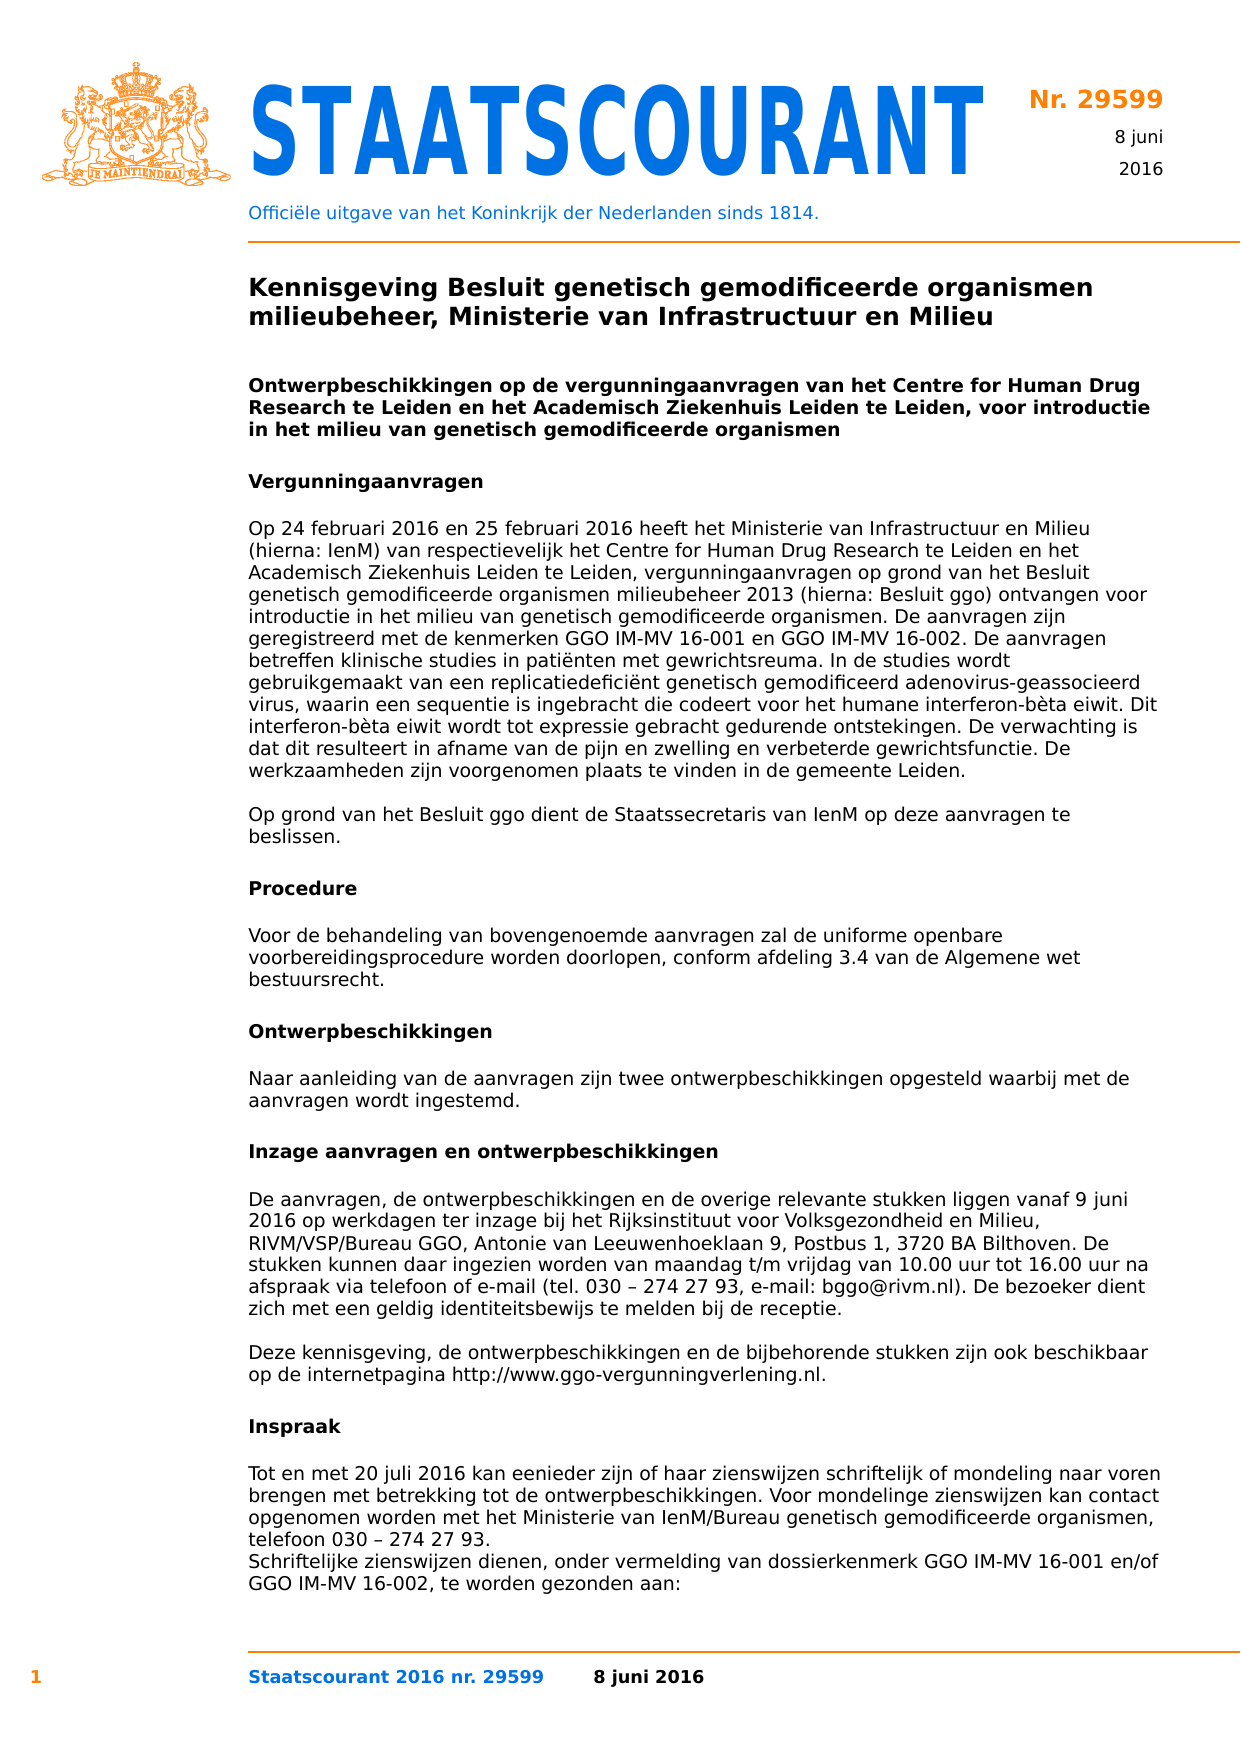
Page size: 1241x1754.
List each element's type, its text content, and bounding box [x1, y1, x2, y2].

picture [41, 62, 231, 186]
text Tot en met 20 juli 2016 kan eenieder zijn of haar zienswijzen schriftelijk of mondeling naar voren brengen met betrekking tot de ontwerpbeschikkingen. Voor mondelinge zienswijzen kan contact opgenomen worden met het Ministerie van IenM/Bureau genetisch gemodificeerde organismen, telefoon 030 – 274 27 93. [248, 1463, 1163, 1551]
text Ontwerpbeschikkingen op de vergunningaanvragen van het Centre for Human Drug Research te Leiden en het Academisch Ziekenhuis Leiden te Leiden, voor introductie in het milieu van genetisch gemodificeerde organismen [248, 375, 1163, 441]
table_header [25, 62, 248, 241]
subtitle Vergunningaanvragen [248, 471, 1163, 493]
text Op 24 februari 2016 en 25 februari 2016 heeft het Ministerie van Infrastructuur en Milieu (hierna: IenM) van respectievelijk het Centre for Human Drug Research te Leiden en het Academisch Ziekenhuis Leiden te Leiden, vergunningaanvragen op grond van het Besluit genetisch gemodificeerde organismen milieubeheer 2013 (hierna: Besluit ggo) ontvangen voor introductie in het milieu van genetisch gemodificeerde organismen. De aanvragen zijn geregistreerd met de kenmerken GGO IM-MV 16-001 en GGO IM-MV 16-002. De aanvragen betreffen klinische studies in patiënten met gewrichtsreuma. In de studies wordt gebruikgemaakt van een replicatiedeficiënt genetisch gemodificeerd adenovirus-geassocieerd virus, waarin een sequentie is ingebracht die codeert voor het humane interferon-bèta eiwit. Dit interferon-bèta eiwit wordt tot expressie gebracht gedurende ontstekingen. De verwachting is dat dit resulteert in afname van de pijn en zwelling en verbeterde gewrichtsfunctie. De werkzaamheden zijn voorgenomen plaats te vinden in de gemeente Leiden. [248, 518, 1163, 782]
text Naar aanleiding van de aanvragen zijn twee ontwerpbeschikkingen opgesteld waarbij met de aanvragen wordt ingestemd. [248, 1067, 1163, 1111]
subtitle Procedure [248, 878, 1163, 899]
subtitle Inzage aanvragen en ontwerpbeschikkingen [248, 1141, 1163, 1163]
table_cell Officiële uitgave van het Koninkrijk der Nederlanden sinds 1814. [248, 203, 1240, 241]
subtitle Kennisgeving Besluit genetisch gemodificeerde organismen milieubeheer, Ministerie van Infrastructuur en Milieu [248, 273, 1163, 331]
text Voor de behandeling van bovengenoemde aanvragen zal de uniforme openbare voorbereidingsprocedure worden doorlopen, conform afdeling 3.4 van de Algemene wet bestuursrecht. [248, 924, 1163, 991]
text De aanvragen, de ontwerpbeschikkingen en de overige relevante stukken liggen vanaf 9 juni 2016 op werkdagen ter inzage bij het Rijksinstituut voor Volksgezondheid en Milieu, RIVM/VSP/Bureau GGO, Antonie van Leeuwenhoeklaan 9, Postbus 1, 3720 BA Bilthoven. De stukken kunnen daar ingezien worden van maandag t/m vrijdag van 10.00 uur tot 16.00 uur na afspraak via telefoon of e-mail (tel. 030 – 274 27 93, e-mail: bggo@rivm.nl). De bezoeker dient zich met een geldig identiteitsbewijs te melden bij de receptie. [248, 1188, 1163, 1320]
text Op grond van het Besluit ggo dient de Staatssecretaris van IenM op deze aanvragen te beslissen. [248, 804, 1163, 848]
table_header STAATSCOURANT [248, 62, 998, 203]
table_cell 8 juni [998, 121, 1240, 153]
table_cell 2016 [998, 153, 1240, 203]
text Schriftelijke zienswijzen dienen, onder vermelding van dossierkenmerk GGO IM-MV 16-001 en/of GGO IM-MV 16-002, te worden gezonden aan: [248, 1551, 1163, 1595]
subtitle Ontwerpbeschikkingen [248, 1021, 1163, 1042]
table_header Nr. 29599 [998, 62, 1240, 121]
subtitle Inspraak [248, 1416, 1163, 1438]
text Deze kennisgeving, de ontwerpbeschikkingen en de bijbehorende stukken zijn ook beschikbaar op de internetpagina http://www.ggo-vergunningverlening.nl. [248, 1342, 1163, 1386]
